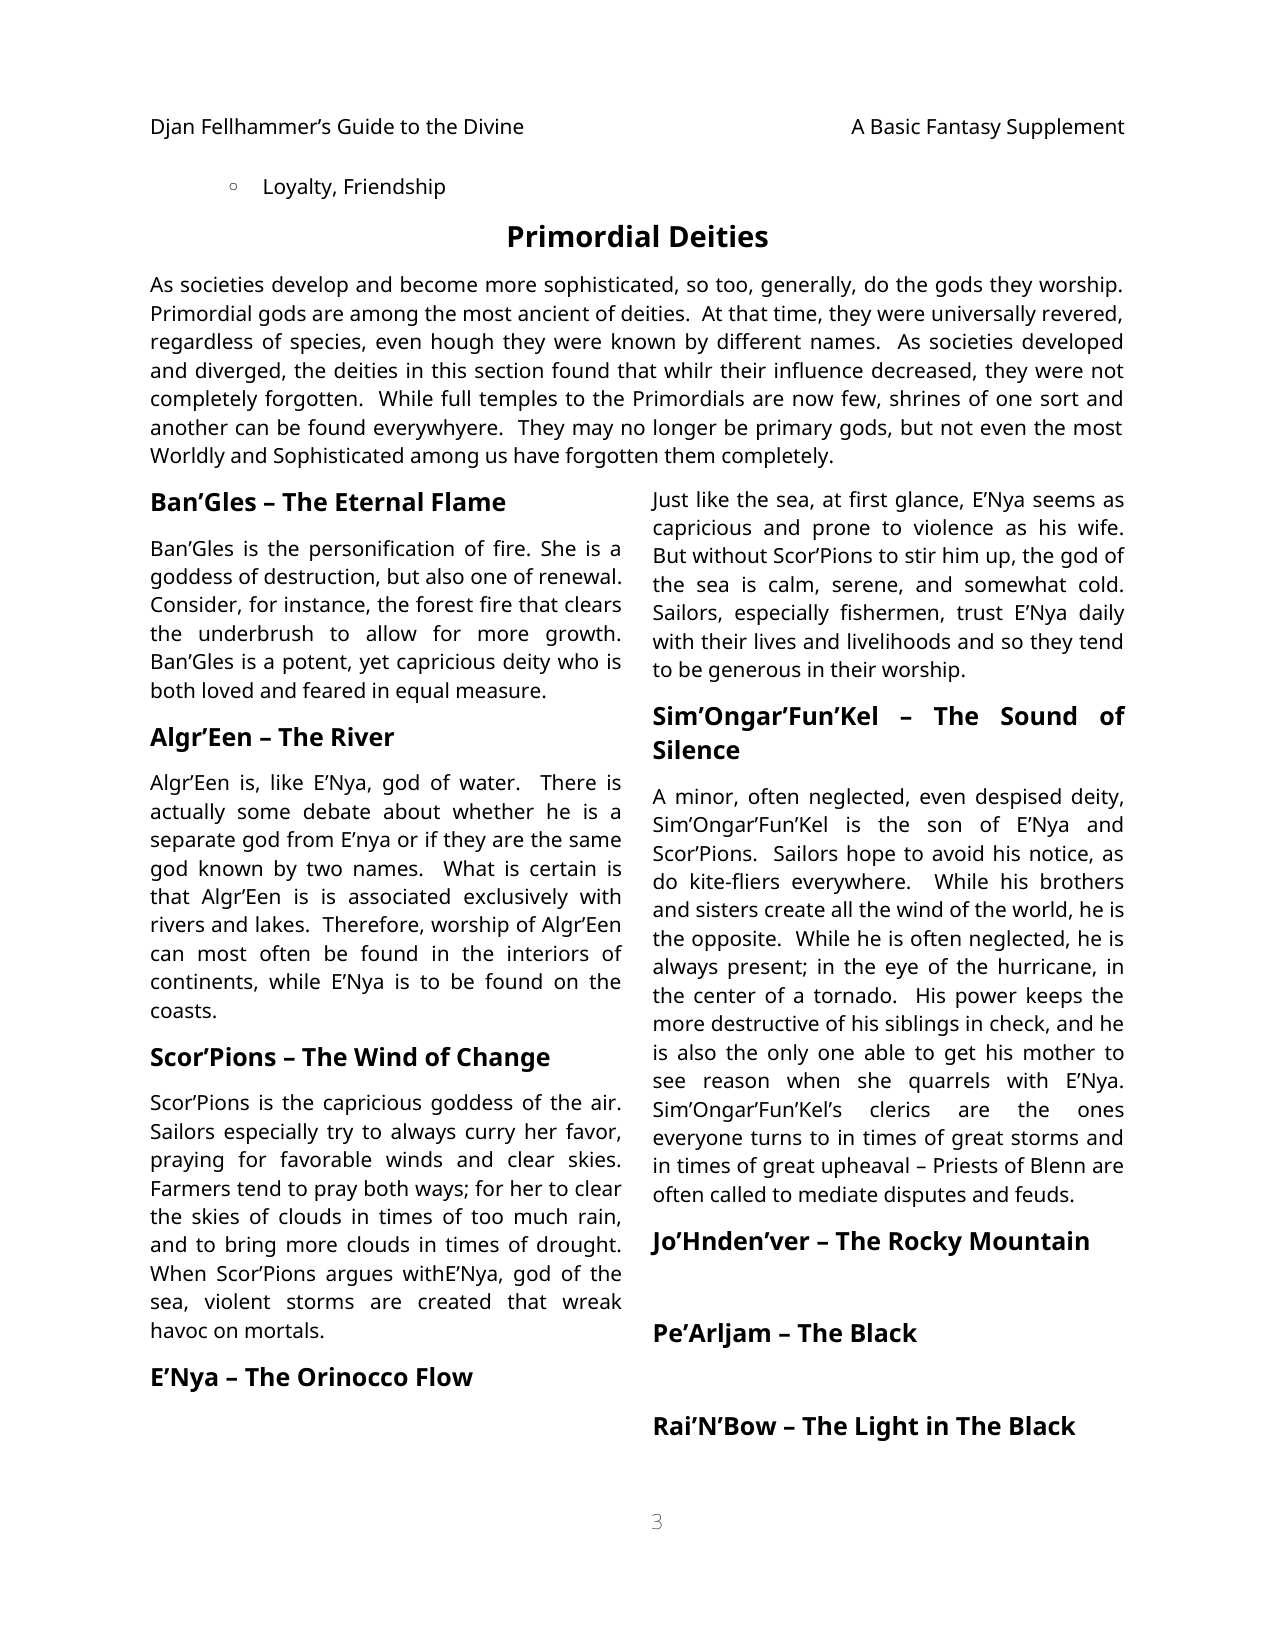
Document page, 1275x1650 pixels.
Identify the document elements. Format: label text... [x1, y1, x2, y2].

text Scor’Pions – The Wind of Change [150, 1039, 622, 1073]
text Jo’Hnden’ver – The Rocky Mountain [652, 1223, 1125, 1257]
text Algr’Een – The River [150, 719, 622, 753]
text Scor’Pions is the capricious goddess of the air. Sailors especially try to always curry her favor, praying for favorable winds and clear skies. Farmers tend to pray both ways; for her to clear the skies of clouds in times of too much rain, and to bring more clouds in times of drought. When Scor’Pions argues withE’Nya, god of the sea, violent storms are created that wreak havoc on mortals. [150, 1088, 622, 1344]
text Pe’Arljam – The Black [652, 1316, 1125, 1350]
text E’Nya – The Orinocco Flow [150, 1359, 622, 1393]
text A minor, often neglected, even despised deity, Sim’Ongar’Fun’Kel is the son of E’Nya and Scor’Pions. Sailors hope to avoid his notice, as do kite-fliers everywhere. While his brothers and sisters create all the wind of the world, he is the opposite. While he is often neglected, he is always present; in the eye of the hurricane, in the center of a tornado. His power keeps the more destructive of his siblings in check, and he is also the only one able to get his mother to see reason when she quarrels with E’Nya. Sim’Ongar’Fun’Kel’s clerics are the ones everyone turns to in times of great storms and in times of great upheaval – Priests of Blenn are often called to mediate disputes and feuds. [652, 782, 1125, 1208]
list Loyalty, Friendship [225, 172, 622, 201]
text Ban’Gles – The Eternal Flame [150, 485, 622, 519]
text Rai’N’Bow – The Light in The Black [652, 1408, 1125, 1442]
text As societies develop and become more sophisticated, so too, generally, do the gods they worship. Primordial gods are among the most ancient of deities. At that time, they were universally revered, regardless of species, even hough they were known by different names. As societies developed and diverged, the deities in this section found that whilr their influence decreased, they were not completely forgotten. While full temples to the Primordials are now few, shrines of one sort and another can be found everywhyere. They may no longer be primary gods, but not even the most Worldly and Sophisticated among us have forgotten them completely. [150, 271, 1125, 470]
text Ban’Gles is the personification of fire. She is a goddess of destruction, but also one of renewal. Consider, for instance, the forest fire that clears the underbrush to allow for more growth. Ban’Gles is a potent, yet capricious deity who is both loved and feared in equal measure. [150, 534, 622, 704]
text Algr’Een is, like E’Nya, god of water. There is actually some debate about whether he is a separate god from E’nya or if they are the same god known by two names. What is certain is that Algr’Een is is associated exclusively with rivers and lakes. Therefore, worship of Algr’Een can most often be found in the interiors of continents, while E’Nya is to be found on the coasts. [150, 768, 622, 1024]
text Sim’Ongar’Fun’Kel – The Sound of Silence [652, 699, 1125, 767]
text Just like the sea, at first glance, E’Nya seems as capricious and prone to violence as his wife. But without Scor’Pions to stir him up, the god of the sea is calm, serene, and somewhat cold. Sailors, especially fishermen, trust E’Nya daily with their lives and livelihoods and so they tend to be generous in their worship. [652, 485, 1125, 684]
text Primordial Deities [150, 216, 1125, 256]
